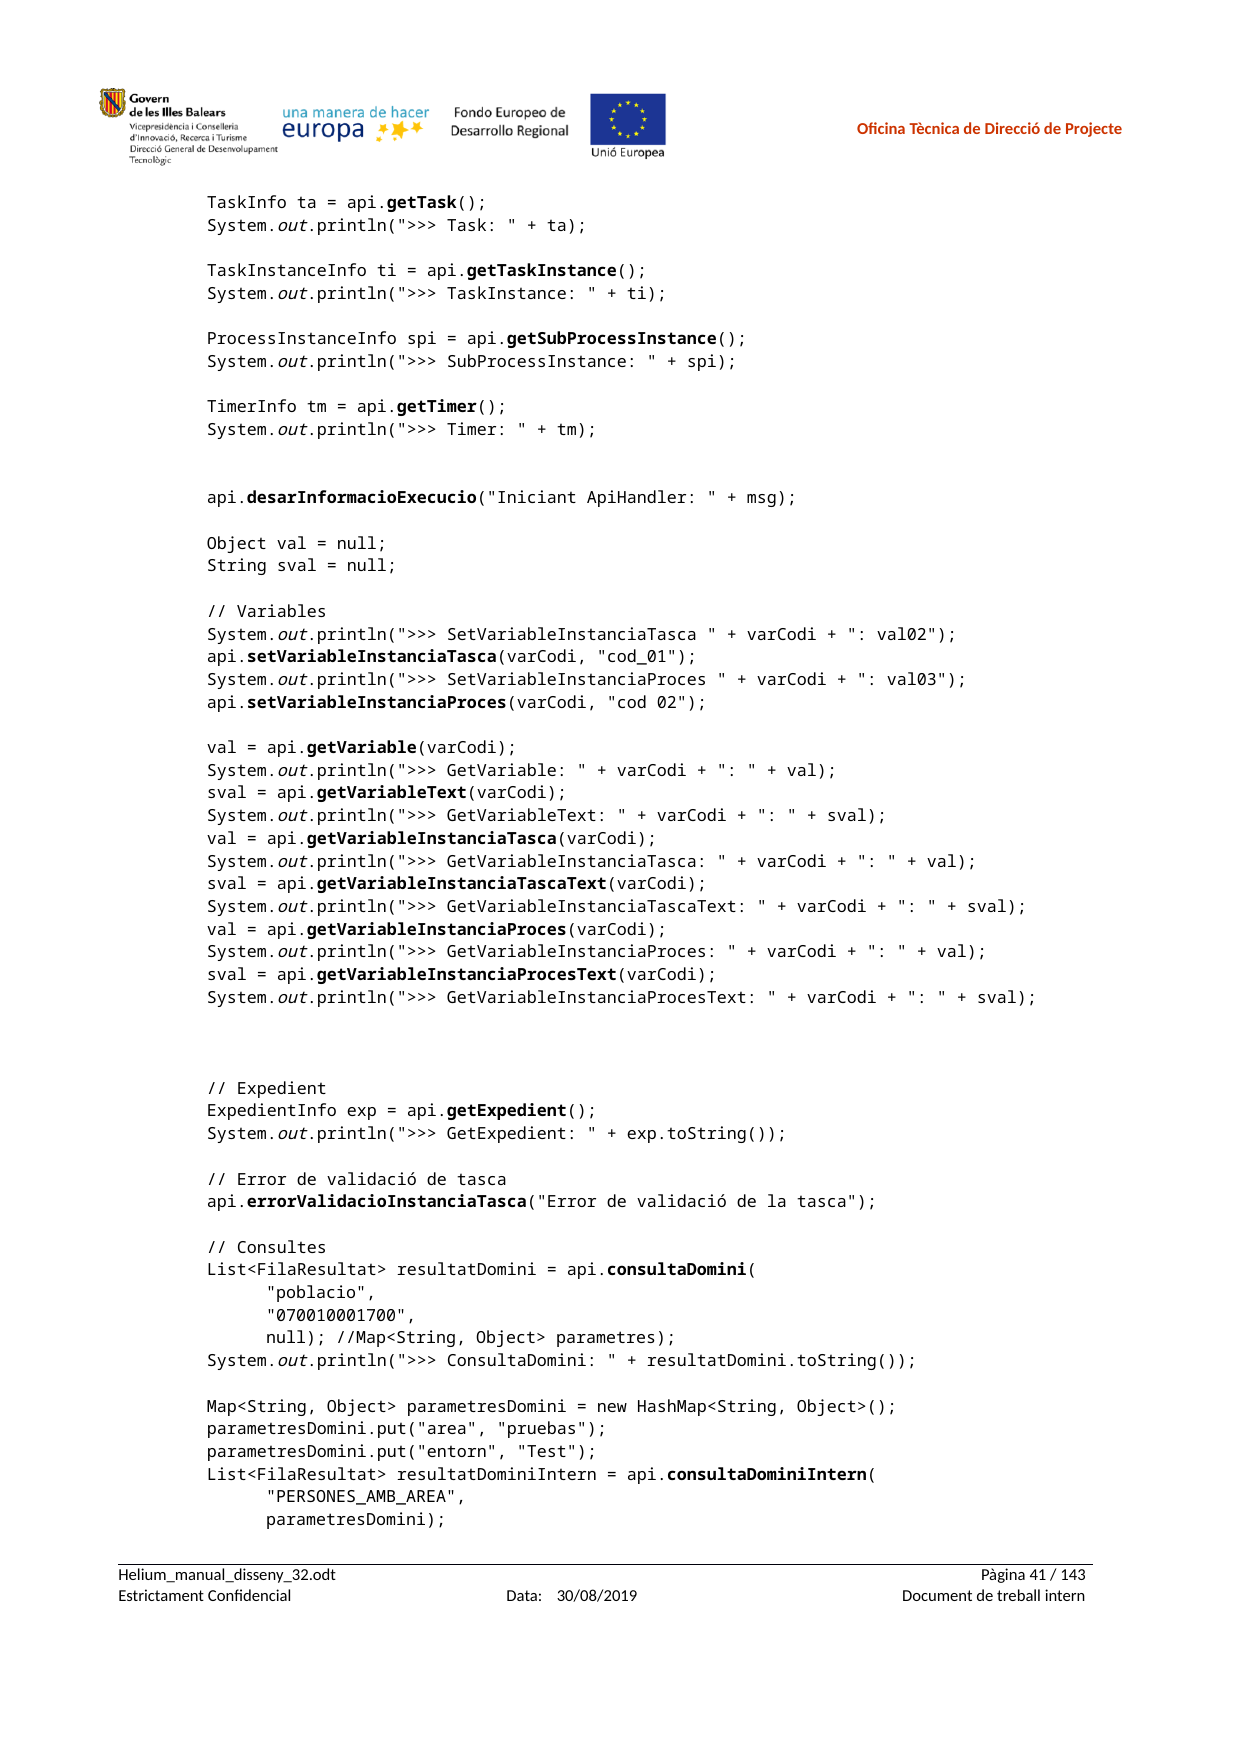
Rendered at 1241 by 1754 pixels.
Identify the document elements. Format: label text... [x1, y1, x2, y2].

text System.out.println(">>> ConsultaDomini: " + resultatDomini.toString()); [118, 1349, 1122, 1371]
text parametresDomini); [118, 1508, 1122, 1530]
text System.out.println(">>> GetVariableInstanciaTascaText: " + varCodi + ": " + sval); [118, 894, 1122, 917]
text List<FilaResultat> resultatDominiIntern = api.consultaDominiIntern( [118, 1462, 1122, 1485]
text System.out.println(">>> GetVariableInstanciaProcesText: " + varCodi + ": " + sval); [118, 985, 1122, 1008]
text System.out.println(">>> SubProcessInstance: " + spi); [118, 349, 1122, 372]
text System.out.println(">>> GetExpedient: " + exp.toString()); [118, 1122, 1122, 1144]
text val = api.getVariableInstanciaTasca(varCodi); [118, 826, 1122, 849]
text System.out.println(">>> GetVariable: " + varCodi + ": " + val); [118, 758, 1122, 781]
text api.desarInformacioExecucio("Iniciant ApiHandler: " + msg); [118, 486, 1122, 508]
text val = api.getVariable(varCodi); [118, 736, 1122, 758]
text System.out.println(">>> SetVariableInstanciaProces " + varCodi + ": val03"); [118, 667, 1122, 690]
text // Variables [118, 599, 1122, 622]
text System.out.println(">>> Timer: " + tm); [118, 418, 1122, 440]
text System.out.println(">>> GetVariableText: " + varCodi + ": " + sval); [118, 804, 1122, 826]
text "poblacio", [118, 1281, 1122, 1303]
text // Expedient [118, 1076, 1122, 1099]
text parametresDomini.put("entorn", "Test"); [118, 1439, 1122, 1462]
text System.out.println(">>> Task: " + ta); [118, 213, 1122, 236]
text sval = api.getVariableText(varCodi); [118, 781, 1122, 804]
text api.setVariableInstanciaTasca(varCodi, "cod_01"); [118, 645, 1122, 667]
picture [99, 87, 668, 166]
text System.out.println(">>> SetVariableInstanciaTasca " + varCodi + ": val02"); [118, 622, 1122, 645]
text System.out.println(">>> GetVariableInstanciaTasca: " + varCodi + ": " + val); [118, 849, 1122, 872]
text ExpedientInfo exp = api.getExpedient(); [118, 1099, 1122, 1122]
text TaskInstanceInfo ti = api.getTaskInstance(); [118, 259, 1122, 281]
text TaskInfo ta = api.getTask(); [118, 191, 1122, 213]
text System.out.println(">>> GetVariableInstanciaProces: " + varCodi + ": " + val); [118, 940, 1122, 963]
text // Consultes [118, 1235, 1122, 1258]
text ProcessInstanceInfo spi = api.getSubProcessInstance(); [118, 327, 1122, 349]
text api.errorValidacioInstanciaTasca("Error de validació de la tasca"); [118, 1190, 1122, 1212]
text Object val = null; [118, 531, 1122, 554]
text Map<String, Object> parametresDomini = new HashMap<String, Object>(); [118, 1394, 1122, 1417]
text null); //Map<String, Object> parametres); [118, 1326, 1122, 1349]
text val = api.getVariableInstanciaProces(varCodi); [118, 917, 1122, 940]
text sval = api.getVariableInstanciaTascaText(varCodi); [118, 872, 1122, 894]
text sval = api.getVariableInstanciaProcesText(varCodi); [118, 963, 1122, 985]
text "PERSONES_AMB_AREA", [118, 1485, 1122, 1508]
text String sval = null; [118, 554, 1122, 577]
text TimerInfo tm = api.getTimer(); [118, 395, 1122, 418]
text System.out.println(">>> TaskInstance: " + ti); [118, 281, 1122, 304]
text api.setVariableInstanciaProces(varCodi, "cod 02"); [118, 690, 1122, 713]
text // Error de validació de tasca [118, 1167, 1122, 1190]
text "070010001700", [118, 1303, 1122, 1326]
text List<FilaResultat> resultatDomini = api.consultaDomini( [118, 1258, 1122, 1281]
text parametresDomini.put("area", "pruebas"); [118, 1417, 1122, 1439]
